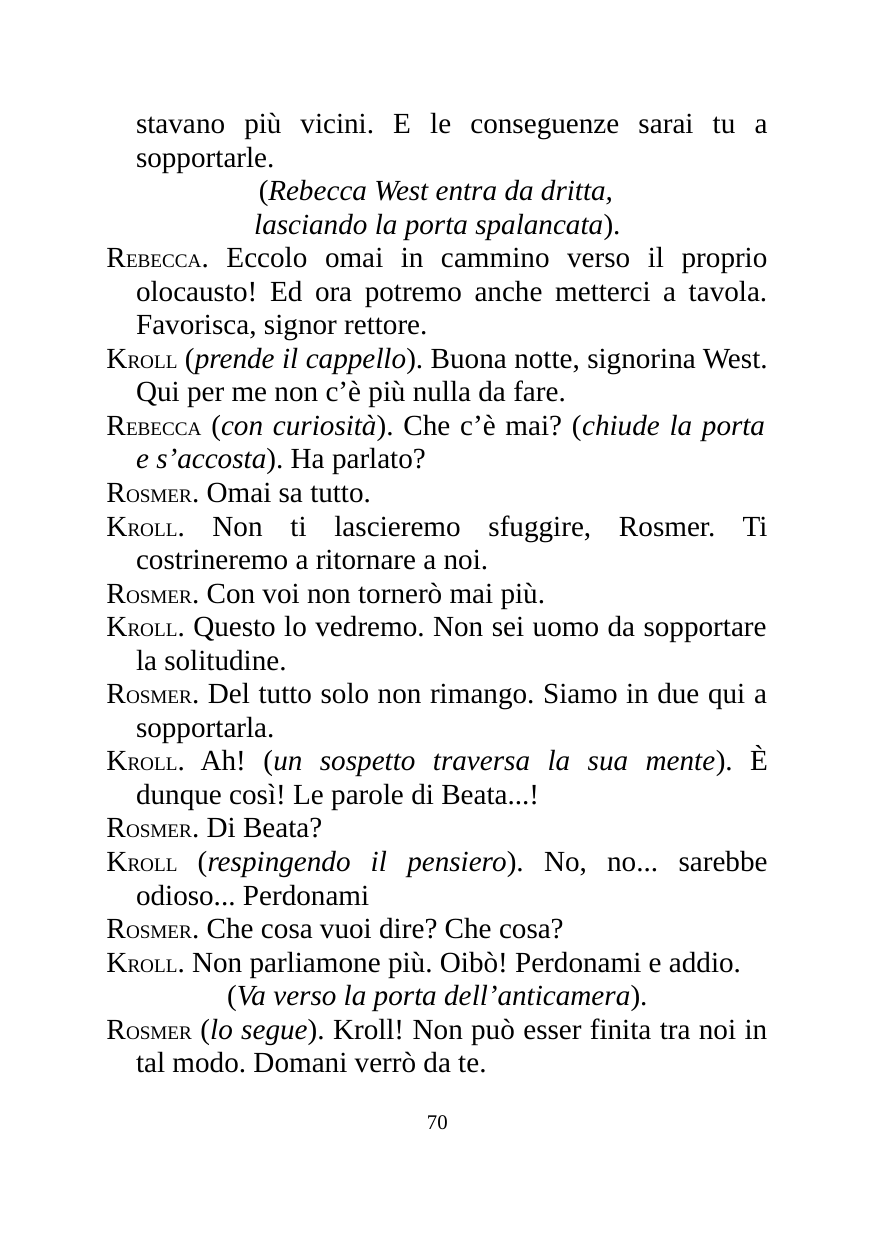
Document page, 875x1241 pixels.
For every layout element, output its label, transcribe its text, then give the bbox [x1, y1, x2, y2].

text Kroll (respingendo il pensiero). No, no... sarebbe odioso... Perdonami [106, 844, 768, 911]
text Kroll. Questo lo vedremo. Non sei uomo da sopportare la solitudine. [106, 609, 768, 676]
text Rosmer. Del tutto solo non rimango. Siamo in due qui a sopportarla. [106, 676, 768, 743]
text Kroll. Non parliamone più. Oibò! Perdonami e addio. [106, 945, 768, 978]
text Kroll. Non ti lascieremo sfuggire, Rosmer. Ti costrineremo a ritornare a noi. [106, 509, 768, 576]
text (Va verso la porta dell’anticamera). [106, 978, 768, 1012]
text stavano più vicini. E le conseguenze sarai tu a sopportarle. [106, 106, 768, 173]
text Kroll (prende il cappello). Buona notte, signorina West. Qui per me non c’è più nulla da fare. [106, 341, 768, 408]
text Rosmer (lo segue). Kroll! Non può esser finita tra noi in tal modo. Domani verrò da te. [106, 1012, 768, 1079]
text (Rebecca West entra da dritta, lasciando la porta spalancata). [106, 173, 768, 240]
text Rosmer. Che cosa vuoi dire? Che cosa? [106, 911, 768, 945]
text Kroll. Ah! (un sospetto traversa la sua mente). È dunque così! Le parole di Beata...! [106, 743, 768, 811]
text Rosmer. Di Beata? [106, 811, 768, 844]
text Rosmer. Omai sa tutto. [106, 475, 768, 509]
text Rosmer. Con voi non tornerò mai più. [106, 576, 768, 609]
text Rebecca. Eccolo omai in cammino verso il proprio olocausto! Ed ora potremo anche metterci a tavola. Favorisca, signor rettore. [106, 240, 768, 341]
text Rebecca (con curiosità). Che c’è mai? (chiude la porta e s’accosta). Ha parlato? [106, 408, 768, 475]
